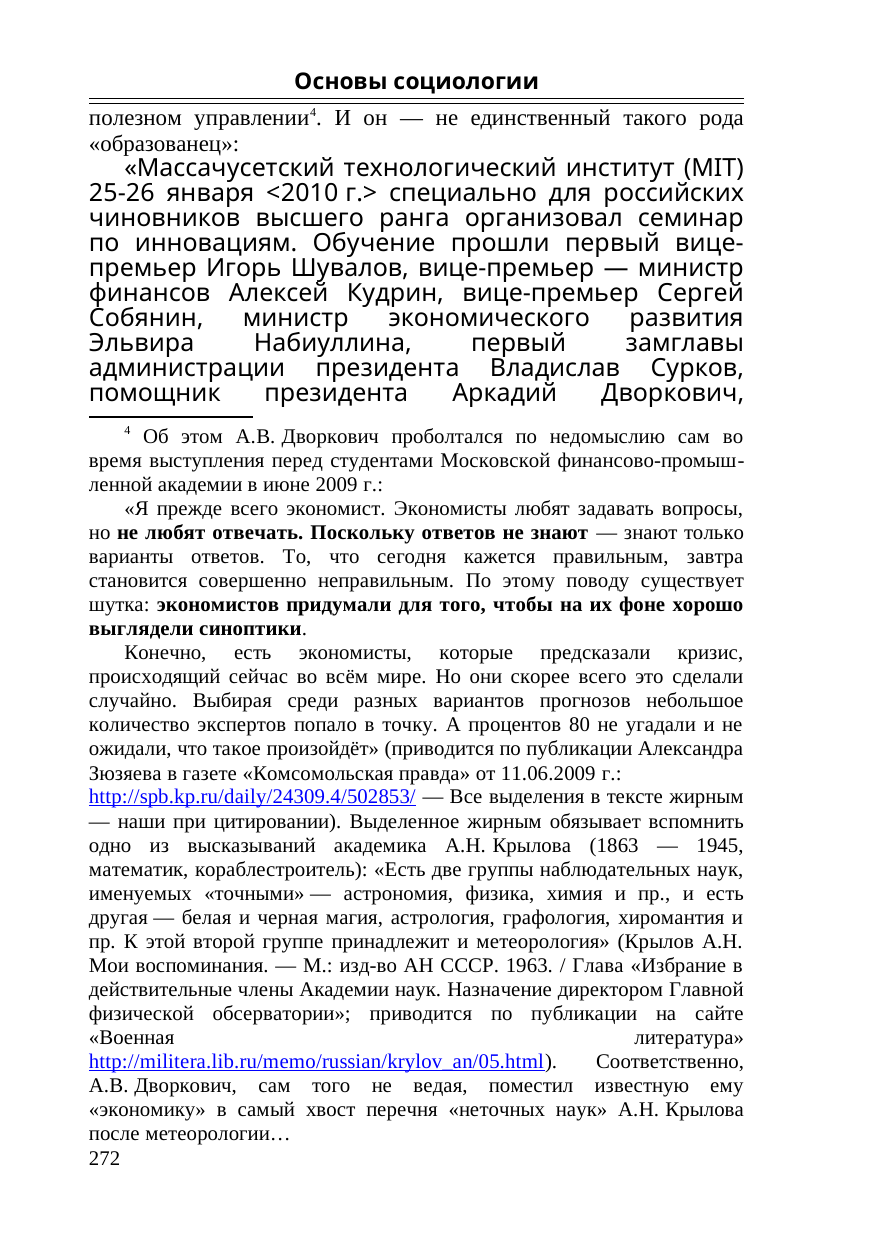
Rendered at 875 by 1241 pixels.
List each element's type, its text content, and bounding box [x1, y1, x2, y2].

text Конечно, есть экономисты, которые предсказали кризис, происходящий сейчас во всём мире. Но они скорее всего это сделали случайно. Выбирая среди разных вариантов прогнозов небольшое количество экспертов попало в точку. А процентов 80 не угадали и не ожидали, что такое произойдёт» (приводится по публикации Александра Зюзяева в газете «Комсомольская правда» от 11.06.2009 г.: http://spb.kp.ru/daily/24309.4/502853/ — Все выделения в тексте жирным — наши при цитировании). Выделенное жирным обязывает вспомнить одно из высказываний академика А.Н. Крылова (1863 — 1945, математик, кораблестроитель): «Есть две группы наблюдательных наук, именуемых «точными» — астрономия, физика, химия и пр., и есть другая — белая и черная магия, астрология, графология, хиромантия и пр. К этой второй группе принадлежит и метеорология» (Крылов А.Н. Мои воспоминания. — М.: изд-во АН СССР. 1963. / Глава «Избрание в действительные члены Академии наук. Назначение директором Главной физической обсерватории»; приводится по публикации на сайте «Военная литература» http://militera.lib.ru/memo/russian/krylov_an/05.html). Соответственно, А.В. Дворкович, сам того не ведая, поместил известную ему «экономику» в самый хвост перечня «неточных наук» А.Н. Крылова после метеорологии… [89, 640, 744, 1145]
text полезном управлении. И он — не единственный такого рода «образованец»: [89, 104, 744, 157]
text Об этом А.В. Дворкович проболтался по недомыслию сам во время выступления перед студентами Московской финансово-промыш­ленной академии в июне 2009 г.: [89, 423, 744, 496]
text «Я прежде всего экономист. Экономисты любят задавать вопросы, но не любят отвечать. Поскольку ответов не знают — знают только варианты ответов. То, что сегодня кажется правильным, завтра становится совершенно неправильным. По этому поводу существует шутка: экономистов придумали для того, чтобы на их фоне хорошо выглядели синоптики. [89, 496, 744, 640]
text «Массачусетский технологический институт (MIT) 25-26 января <2010 г.> специально для российских чиновников высшего ранга организовал семинар по инновациям. Обучение прошли первый вице-премьер Игорь Шувалов, вице-премьер — министр финансов Алексей Кудрин, вице-премьер Сергей Собянин, министр экономического развития Эльвира Набиуллина, первый замглавы администрации президента Владислав Сурков, помощник президента Аркадий Дворкович, [89, 157, 744, 407]
